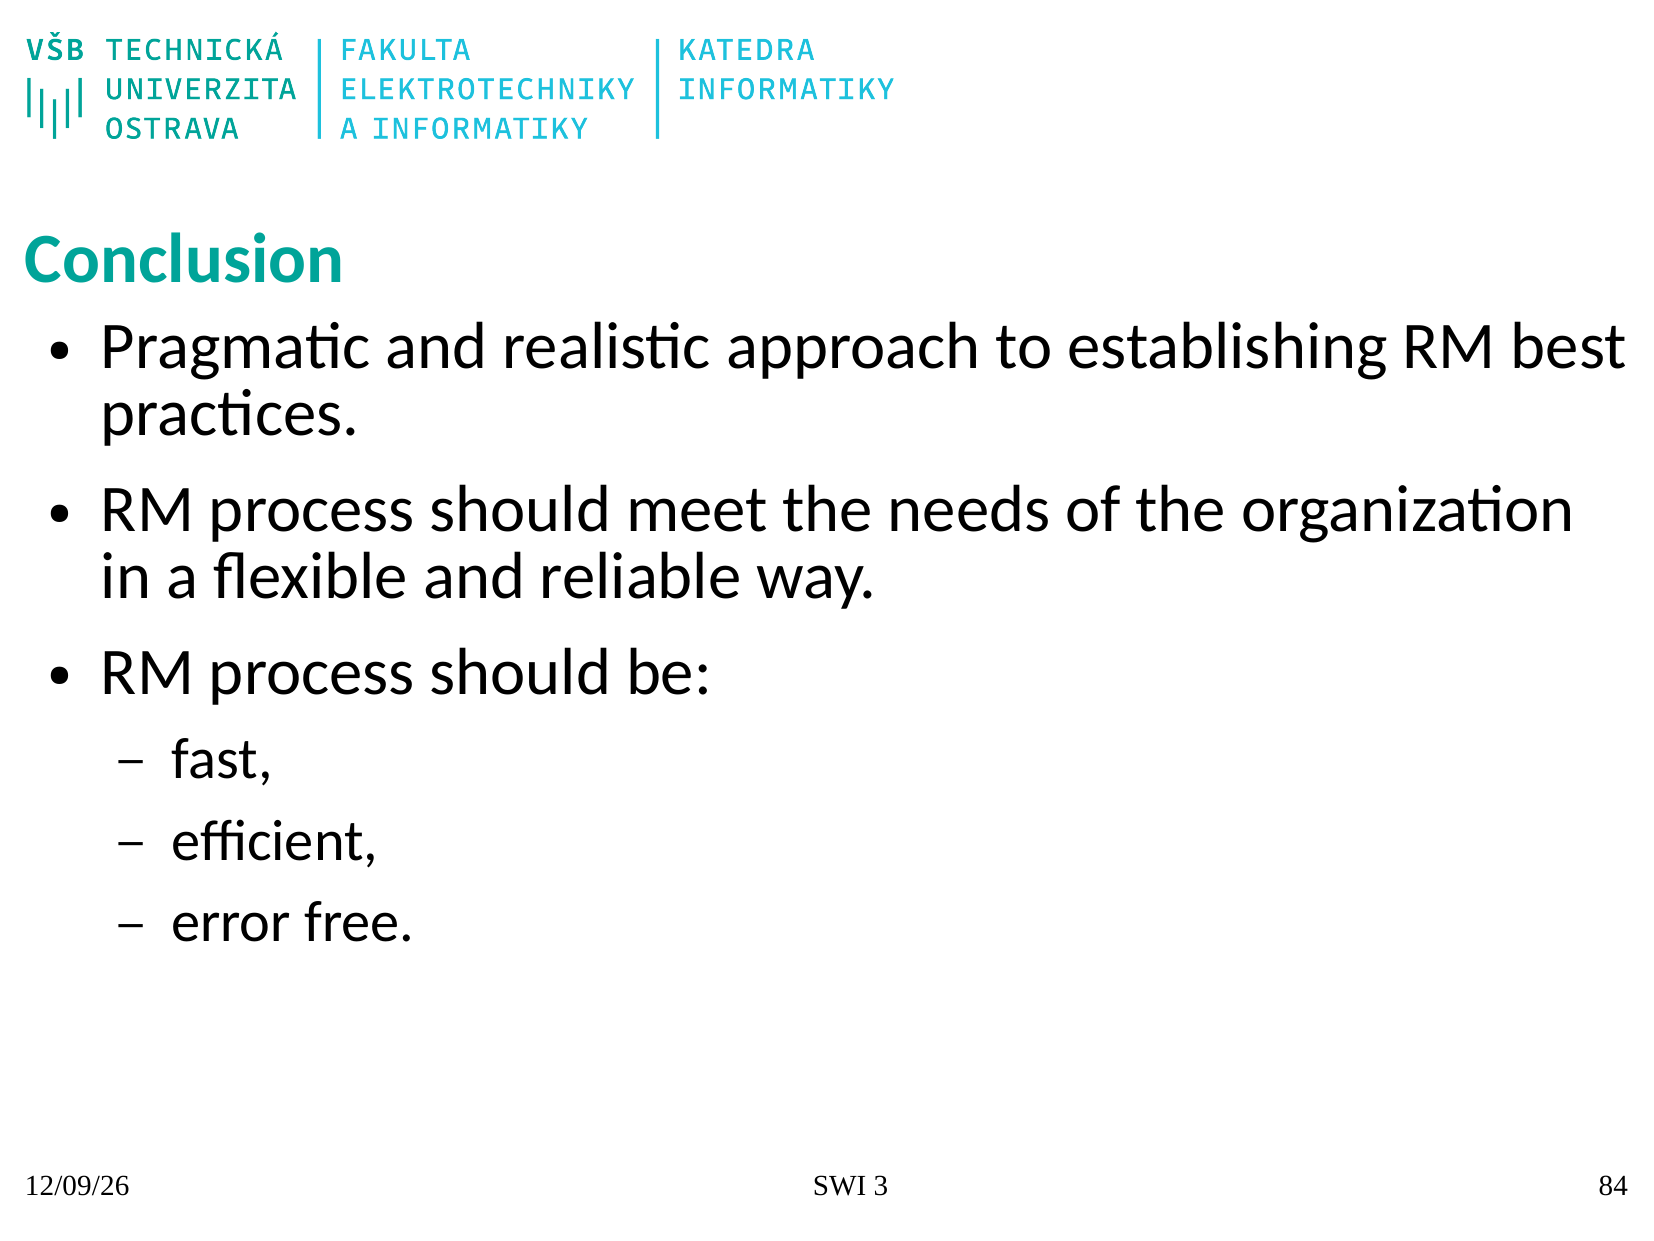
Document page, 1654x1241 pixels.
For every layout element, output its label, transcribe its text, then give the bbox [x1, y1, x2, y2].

title Conclusion [24, 169, 1629, 300]
picture [26, 31, 894, 139]
list Pragmatic and realistic approach to establishing RM best practices. RM process should meet the needs of the organization in a flexible and reliable way. RM process should be: fast, efficient, error free. [30, 318, 1629, 1146]
